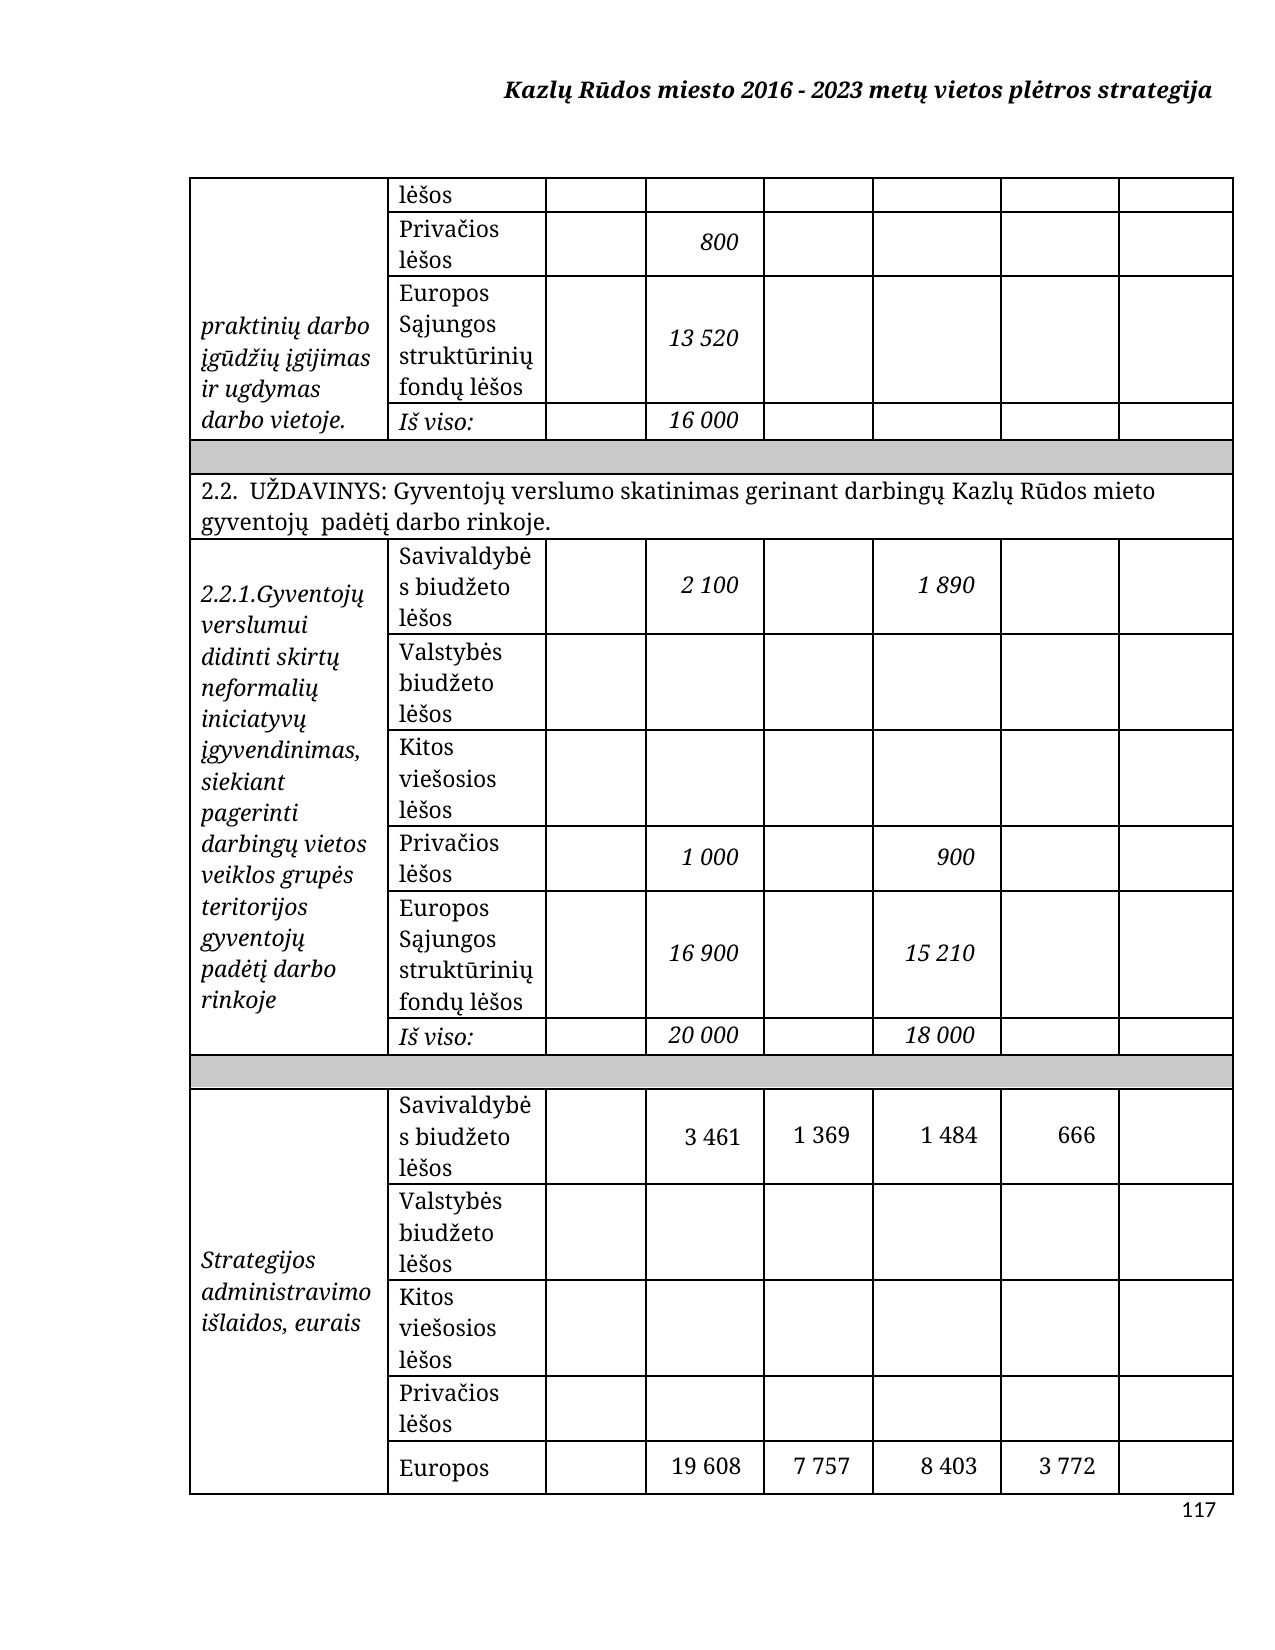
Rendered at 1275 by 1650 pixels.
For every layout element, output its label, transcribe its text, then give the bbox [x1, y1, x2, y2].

table_cell 3 461 [647, 1090, 763, 1183]
table_cell [1002, 1185, 1118, 1279]
table_cell [1002, 1281, 1118, 1375]
table_cell [1120, 1090, 1232, 1183]
table_cell [547, 1185, 645, 1279]
table_cell [1120, 1442, 1232, 1493]
table_cell 1 484 [874, 1090, 1000, 1183]
table_cell [1120, 635, 1232, 729]
table_cell [874, 179, 1000, 211]
table_cell [647, 179, 763, 211]
table_cell [765, 1185, 872, 1279]
table_cell [1120, 892, 1232, 1017]
table_cell [547, 1442, 645, 1493]
table_cell [874, 731, 1000, 825]
table_cell Privačios lėšos [389, 827, 545, 889]
table_cell lėšos [389, 179, 545, 211]
table_cell [874, 404, 1000, 439]
table_cell [547, 1281, 645, 1375]
table_cell [547, 827, 645, 889]
table_cell [1120, 1281, 1232, 1375]
table_cell [874, 213, 1000, 275]
table_cell [547, 213, 645, 275]
table_cell [1002, 540, 1118, 633]
table_cell 1 000 [647, 827, 763, 889]
table_cell [1002, 635, 1118, 729]
table_cell 2 100 [647, 540, 763, 633]
table_cell [765, 1281, 872, 1375]
table_cell [547, 731, 645, 825]
table_cell 900 [874, 827, 1000, 889]
table_cell [547, 1019, 645, 1054]
table_cell Europos Sąjungos struktūrinių fondų lėšos [389, 892, 545, 1017]
table_cell [1002, 892, 1118, 1017]
table_cell [765, 1019, 872, 1054]
table_cell [1002, 1377, 1118, 1439]
table_cell [547, 277, 645, 402]
table_cell [647, 1185, 763, 1279]
table_cell 20 000 [647, 1019, 763, 1054]
table_cell [765, 213, 872, 275]
table_cell 13 520 [647, 277, 763, 402]
table_cell Valstybės biudžeto lėšos [389, 635, 545, 729]
table_cell 666 [1002, 1090, 1118, 1183]
table_cell [647, 1281, 763, 1375]
table_cell [765, 277, 872, 402]
table_cell [547, 1090, 645, 1183]
table_cell [765, 731, 872, 825]
table_cell [647, 1377, 763, 1439]
table_cell [647, 635, 763, 729]
table_cell [547, 540, 645, 633]
table_cell [1120, 540, 1232, 633]
table_cell [1120, 179, 1232, 211]
table_cell [765, 179, 872, 211]
table_cell [765, 540, 872, 633]
table_cell [1002, 179, 1118, 211]
table_cell 1 369 [765, 1090, 872, 1183]
table_cell [547, 1377, 645, 1439]
table_cell 19 608 [647, 1442, 763, 1493]
table_cell [765, 827, 872, 889]
table_cell Savivaldybės biudžeto lėšos [389, 1090, 545, 1183]
table_cell 2.2. UŽDAVINYS: Gyventojų verslumo skatinimas gerinant darbingų Kazlų Rūdos mieto gyventojų padėtį darbo rinkoje. [191, 475, 1232, 537]
table_cell [547, 892, 645, 1017]
table_cell [765, 635, 872, 729]
table_cell Privačios lėšos [389, 213, 545, 275]
table_cell [874, 1185, 1000, 1279]
table_cell 7 757 [765, 1442, 872, 1493]
table_cell [765, 892, 872, 1017]
table_cell [765, 404, 872, 439]
table_cell [874, 277, 1000, 402]
table_cell [874, 635, 1000, 729]
table_cell Iš viso: [389, 404, 545, 439]
table_cell 1 890 [874, 540, 1000, 633]
table_cell [1120, 213, 1232, 275]
table_cell [547, 179, 645, 211]
table_cell Europos Sąjungos struktūrinių fondų lėšos [389, 277, 545, 402]
table_cell 16 000 [647, 404, 763, 439]
table_cell [547, 404, 645, 439]
table_cell 18 000 [874, 1019, 1000, 1054]
table_cell 15 210 [874, 892, 1000, 1017]
table_cell praktinių darbo įgūdžių įgijimas ir ugdymas darbo vietoje. [191, 179, 387, 439]
table_cell [1120, 827, 1232, 889]
table_cell [765, 1377, 872, 1439]
table_cell [1002, 213, 1118, 275]
table_cell [1002, 827, 1118, 889]
table_cell Europos [389, 1442, 545, 1493]
table_cell 3 772 [1002, 1442, 1118, 1493]
table_cell [874, 1377, 1000, 1439]
table_cell [1002, 404, 1118, 439]
table_cell [191, 441, 1232, 473]
table_cell [1002, 1019, 1118, 1054]
table_cell Privačios lėšos [389, 1377, 545, 1439]
table_cell [547, 635, 645, 729]
table_cell [874, 1281, 1000, 1375]
table_cell [1002, 731, 1118, 825]
table_cell [1002, 277, 1118, 402]
table_cell [647, 731, 763, 825]
table_cell Kitos viešosios lėšos [389, 1281, 545, 1375]
table_cell 8 403 [874, 1442, 1000, 1493]
table_cell [1120, 1019, 1232, 1054]
table_cell [191, 1056, 1232, 1087]
table_cell Strategijos administravimo išlaidos, eurais [191, 1090, 387, 1493]
table_cell [1120, 1185, 1232, 1279]
table_cell 2.2.1.Gyventojų verslumui didinti skirtų neformalių iniciatyvų įgyvendinimas, siekiant pagerinti darbingų vietos veiklos grupės teritorijos gyventojų padėtį darbo rinkoje [191, 540, 387, 1054]
table_cell Valstybės biudžeto lėšos [389, 1185, 545, 1279]
table_cell [1120, 277, 1232, 402]
table_cell Savivaldybės biudžeto lėšos [389, 540, 545, 633]
table_cell 16 900 [647, 892, 763, 1017]
table_cell Iš viso: [389, 1019, 545, 1054]
table_cell [1120, 404, 1232, 439]
table_cell [1120, 731, 1232, 825]
table_cell [1120, 1377, 1232, 1439]
table_cell Kitos viešosios lėšos [389, 731, 545, 825]
table_cell 800 [647, 213, 763, 275]
